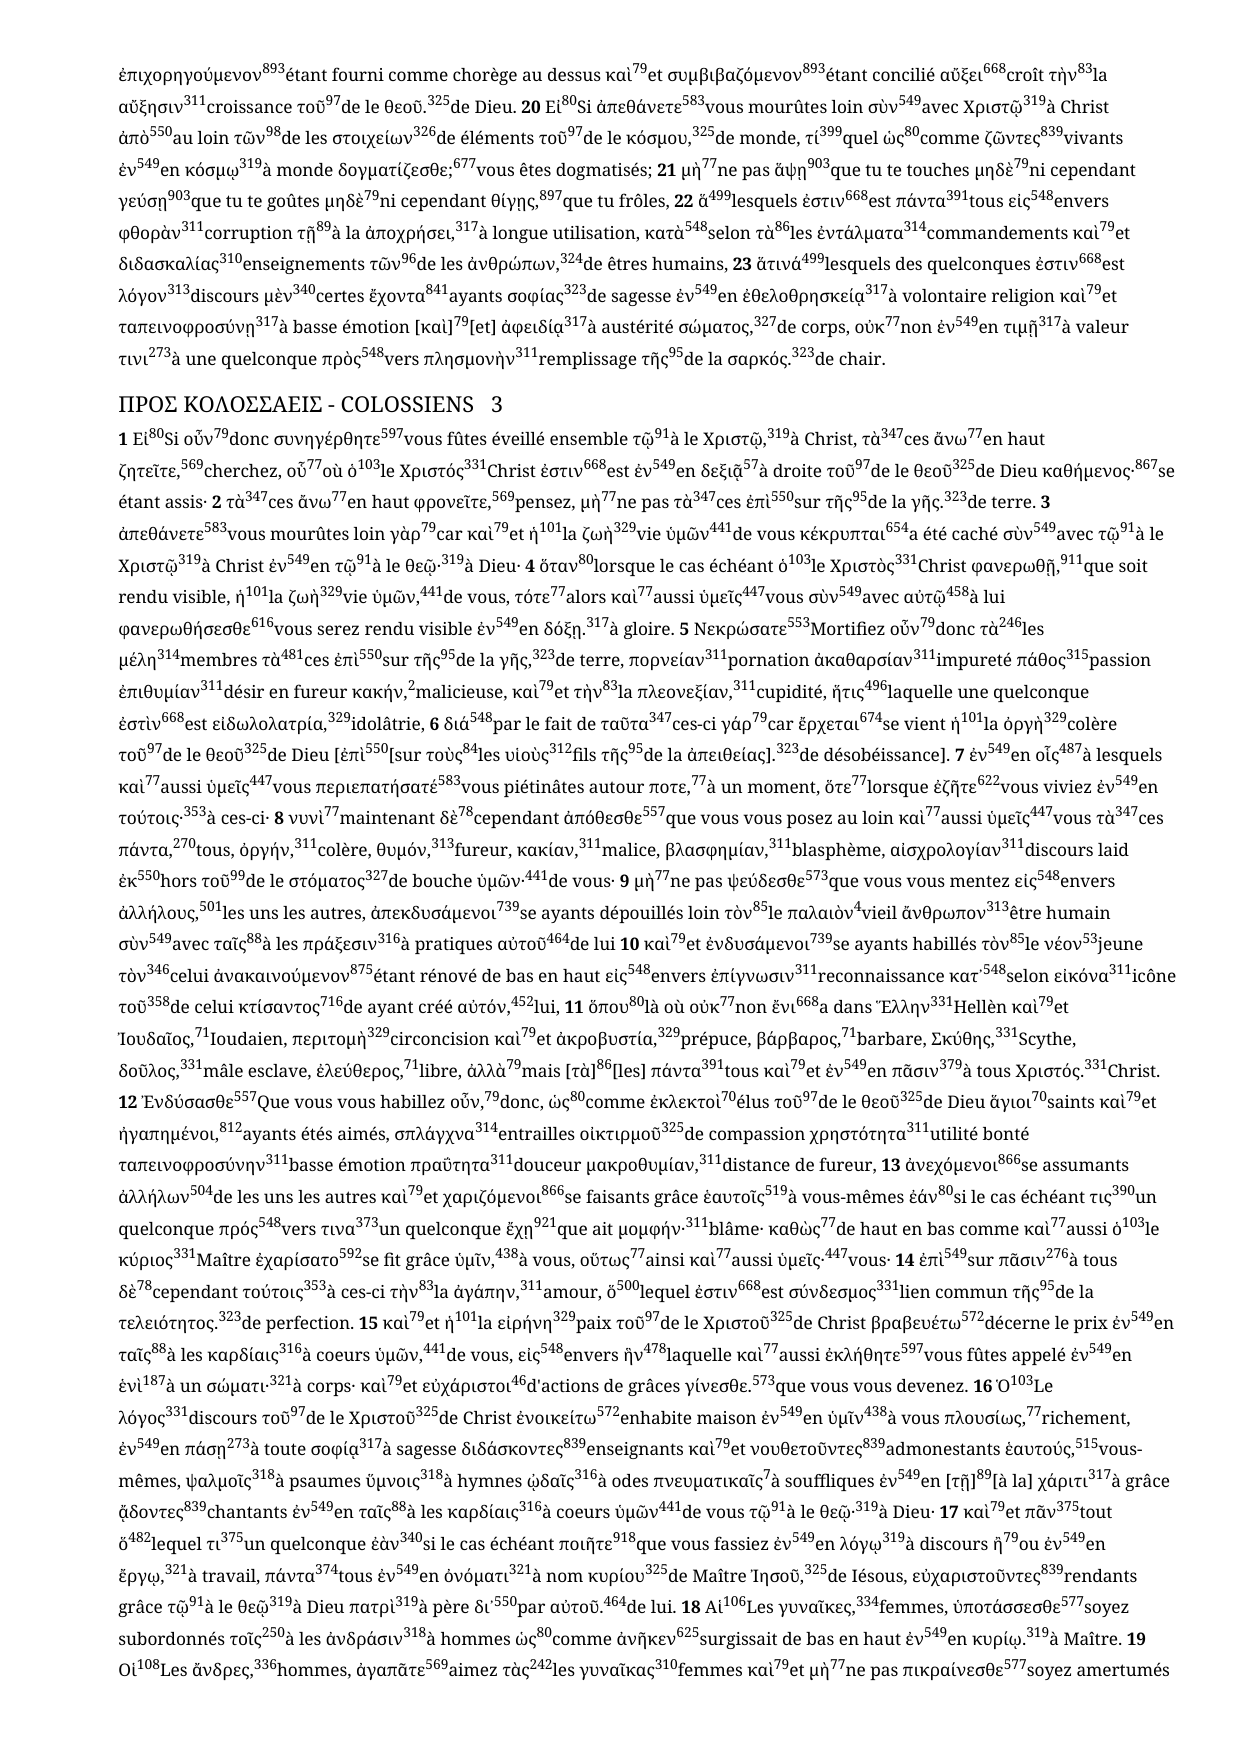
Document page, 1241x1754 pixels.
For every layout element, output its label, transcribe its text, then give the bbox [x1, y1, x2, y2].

text 1 Εἰ80Si οὖν79donc συνηγέρθητε597vous fûtes éveillé ensemble τῷ91à le Χριστῷ,319à Christ, τὰ347ces ἄνω77en haut ζητεῖτε,569cherchez, οὗ77où ὁ103le Χριστός331Christ ἐστιν668est ἐν549en δεξιᾷ57à droite τοῦ97de le θεοῦ325de Dieu καθήμενος·867se étant assis· 2 τὰ347ces ἄνω77en haut φρονεῖτε,569pensez, μὴ77ne pas τὰ347ces ἐπὶ550sur τῆς95de la γῆς.323de terre. 3 ἀπεθάνετε583vous mourûtes loin γὰρ79car καὶ79et ἡ101la ζωὴ329vie ὑμῶν441de vous κέκρυπται654a été caché σὺν549avec τῷ91à le Χριστῷ319à Christ ἐν549en τῷ91à le θεῷ·319à Dieu· 4 ὅταν80lorsque le cas échéant ὁ103le Χριστὸς331Christ φανερωθῇ,911que soit rendu visible, ἡ101la ζωὴ329vie ὑμῶν,441de vous, τότε77alors καὶ77aussi ὑμεῖς447vous σὺν549avec αὐτῷ458à lui φανερωθήσεσθε616vous serez rendu visible ἐν549en δόξῃ.317à gloire. 5 Νεκρώσατε553Mortifiez οὖν79donc τὰ246les μέλη314membres τὰ481ces ἐπὶ550sur τῆς95de la γῆς,323de terre, πορνείαν311pornation ἀκαθαρσίαν311impureté πάθος315passion ἐπιθυμίαν311désir en fureur κακήν,2malicieuse, καὶ79et τὴν83la πλεονεξίαν,311cupidité, ἥτις496laquelle une quelconque ἐστὶν668est εἰδωλολατρία,329idolâtrie, 6 διά548par le fait de ταῦτα347ces-ci γάρ79car ἔρχεται674se vient ἡ101la ὀργὴ329colère τοῦ97de le θεοῦ325de Dieu [ἐπὶ550[sur τοὺς84les υἱοὺς312fils τῆς95de la ἀπειθείας].323de désobéissance]. 7 ἐν549en οἷς487à lesquels καὶ77aussi ὑμεῖς447vous περιεπατήσατέ583vous piétinâtes autour ποτε,77à un moment, ὅτε77lorsque ἐζῆτε622vous viviez ἐν549en τούτοις·353à ces-ci· 8 νυνὶ77maintenant δὲ78cependant ἀπόθεσθε557que vous vous posez au loin καὶ77aussi ὑμεῖς447vous τὰ347ces πάντα,270tous, ὀργήν,311colère, θυμόν,313fureur, κακίαν,311malice, βλασφημίαν,311blasphème, αἰσχρολογίαν311discours laid ἐκ550hors τοῦ99de le στόματος327de bouche ὑμῶν·441de vous· 9 μὴ77ne pas ψεύδεσθε573que vous vous mentez εἰς548envers ἀλλήλους,501les uns les autres, ἀπεκδυσάμενοι739se ayants dépouillés loin τὸν85le παλαιὸν4vieil ἄνθρωπον313être humain σὺν549avec ταῖς88à les πράξεσιν316à pratiques αὐτοῦ464de lui 10 καὶ79et ἐνδυσάμενοι739se ayants habillés τὸν85le νέον53jeune τὸν346celui ἀνακαινούμενον875étant rénové de bas en haut εἰς548envers ἐπίγνωσιν311reconnaissance κατ᾽548selon εἰκόνα311icône τοῦ358de celui κτίσαντος716de ayant créé αὐτόν,452lui, 11 ὅπου80là où οὐκ77non ἔνι668a dans Ἕλλην331Hellèn καὶ79et Ἰουδαῖος,71Ioudaien, περιτομὴ329circoncision καὶ79et ἀκροβυστία,329prépuce, βάρβαρος,71barbare, Σκύθης,331Scythe, δοῦλος,331mâle esclave, ἐλεύθερος,71libre, ἀλλὰ79mais [τὰ]86[les] πάντα391tous καὶ79et ἐν549en πᾶσιν379à tous Χριστός.331Christ. 12 Ἐνδύσασθε557Que vous vous habillez οὖν,79donc, ὡς80comme ἐκλεκτοὶ70élus τοῦ97de le θεοῦ325de Dieu ἅγιοι70saints καὶ79et ἠγαπημένοι,812ayants étés aimés, σπλάγχνα314entrailles οἰκτιρμοῦ325de compassion χρηστότητα311utilité bonté ταπεινοφροσύνην311basse émotion πραΰτητα311douceur μακροθυμίαν,311distance de fureur, 13 ἀνεχόμενοι866se assumants ἀλλήλων504de les uns les autres καὶ79et χαριζόμενοι866se faisants grâce ἑαυτοῖς519à vous-mêmes ἐάν80si le cas échéant τις390un quelconque πρός548vers τινα373un quelconque ἔχῃ921que ait μομφήν·311blâme· καθὼς77de haut en bas comme καὶ77aussi ὁ103le κύριος331Maître ἐχαρίσατο592se fit grâce ὑμῖν,438à vous, οὕτως77ainsi καὶ77aussi ὑμεῖς·447vous· 14 ἐπὶ549sur πᾶσιν276à tous δὲ78cependant τούτοις353à ces-ci τὴν83la ἀγάπην,311amour, ὅ500lequel ἐστιν668est σύνδεσμος331lien commun τῆς95de la τελειότητος.323de perfection. 15 καὶ79et ἡ101la εἰρήνη329paix τοῦ97de le Χριστοῦ325de Christ βραβευέτω572décerne le prix ἐν549en ταῖς88à les καρδίαις316à coeurs ὑμῶν,441de vous, εἰς548envers ἣν478laquelle καὶ77aussi ἐκλήθητε597vous fûtes appelé ἐν549en ἑνὶ187à un σώματι·321à corps· καὶ79et εὐχάριστοι46d'actions de grâces γίνεσθε.573que vous vous devenez. 16 Ὁ103Le λόγος331discours τοῦ97de le Χριστοῦ325de Christ ἐνοικείτω572enhabite maison ἐν549en ὑμῖν438à vous πλουσίως,77richement, ἐν549en πάσῃ273à toute σοφίᾳ317à sagesse διδάσκοντες839enseignants καὶ79et νουθετοῦντες839admonestants ἑαυτούς,515vous-mêmes, ψαλμοῖς318à psaumes ὕμνοις318à hymnes ᾠδαῖς316à odes πνευματικαῖς7à souffliques ἐν549en [τῇ]89[à la] χάριτι317à grâce ᾄδοντες839chantants ἐν549en ταῖς88à les καρδίαις316à coeurs ὑμῶν441de vous τῷ91à le θεῷ·319à Dieu· 17 καὶ79et πᾶν375tout ὅ482lequel τι375un quelconque ἐὰν340si le cas échéant ποιῆτε918que vous fassiez ἐν549en λόγῳ319à discours ἢ79ou ἐν549en ἔργῳ,321à travail, πάντα374tous ἐν549en ὀνόματι321à nom κυρίου325de Maître Ἰησοῦ,325de Iésous, εὐχαριστοῦντες839rendants grâce τῷ91à le θεῷ319à Dieu πατρὶ319à père δι᾽550par αὐτοῦ.464de lui. 18 Αἱ106Les γυναῖκες,334femmes, ὑποτάσσεσθε577soyez subordonnés τοῖς250à les ἀνδράσιν318à hommes ὡς80comme ἀνῆκεν625surgissait de bas en haut ἐν549en κυρίῳ.319à Maître. 19 Οἱ108Les ἄνδρες,336hommes, ἀγαπᾶτε569aimez τὰς242les γυναῖκας310femmes καὶ79et μὴ77ne pas πικραίνεσθε577soyez amertumés πρὸς548vers αὐτάς.449elles. 20 Τὰ110Les τέκνα,338enfants, ὑπακούετε569écoutez en soumission τοῖς250à les γονεῦσιν318à parents géniteurs κατὰ548selon πάντα,374tous, τοῦτο366ce-ci γὰρ79car εὐάρεστόν49bien agréable ἐστιν668est ἐν549en κυρίῳ.319à Maître. 21 Οἱ108Les πατέρες,336pères, μὴ77ne pas ἐρεθίζετε569irritez τὰ86les τέκνα314enfants ὑμῶν,441de vous, ἵνα80afin que μὴ77ne pas ἀθυμῶσιν.920que soient sans fureur. 22 Οἱ108Les δοῦλοι,336mâles esclaves, ὑπακούετε569écoutez en soumission κατὰ548selon πάντα374tous τοῖς250à les κατὰ548selon σάρκα311chair κυρίοις,318à Maîtres, μὴ79ne pas ἐν549en ὀφθαλμοδουλεία317à servitude de l'oeil ὡς80comme ἀνθρωπάρεσκοι,70plaisants aux humains, ἀλλ᾽79mais ἐν549en ἁπλότητι317à simplicité καρδίας323de coeur φοβούμενοι866se effrayants τὸν85le κύριον.313Maître. 23 ὃ482lequel ἐὰν340si le cas échéant ποιῆτε,918que vous fassiez, ἐκ550hors ψυχῆς323de âme ἐργάζεσθε573que vous vous mettez au travail ὡς80comme τῷ91à le κυρίῳ319à Maître καὶ79et οὐκ77non ἀνθρώποις,318à êtres humains, 24 εἰδότες782ayants sus ὅτι80en ce que ἀπὸ550au loin κυρίου325de Maître ἀπολήμψεσθε609vous vous recevrez loin τὴν83la ἀνταπόδοσιν311rétribution τῆς255de la κληρονομίας.323de héritage. τῷ91à le κυρίῳ319à Maître Χριστῷ319à Christ δουλεύετε·665vous êtes esclaves· 25 ὁ364celui γὰρ79car ἀδικῶν840faisant injustice κομιεῖται612se prendra soigneusement ὃ482lequel ἠδίκησεν,586fit injustice, καὶ79et οὐκ77non ἔστιν668est προσωπολημψία.329réception de face. [118, 423, 1181, 1682]
text ΠΡΟΣ ΚΟΛΟΣΣΑΕΙΣ - COLOSSIENS 3 [118, 389, 1181, 419]
text 1 Θέλω664Je veux γὰρ79car ὑμᾶς436vous εἰδέναι686avoir su ἡλίκον138aussi grand que ἀγῶνα313combat ἔχω664j'ai ὑπὲρ550au-dessus ὑμῶν441de vous καὶ79et τῶν357de ceux ἐν549en Λαοδικείᾳ317à Laodicée καὶ79et ὅσοι497autant lesquels οὐχ77non ἑόρακαν641ont vu τὸ87le πρόσωπόν315face μου424de moi ἐν549en σαρκί,317à chair, 2 ἵνα80afin que παρακληθῶσιν910que soient appelé à côté αἱ100les καρδίαι328coeurs αὐτῶν463de eux συμβιβασθέντες759ayants étés conciliés ἐν549en ἀγάπῃ317à amour καὶ79et εἰς548envers πᾶν271tout πλοῦτος315richesse τῆς95de la πληροφορίας323de colportée plénitude τῆς95de la συνέσεως,323de compréhension, εἰς548envers ἐπίγνωσιν311reconnaissance τοῦ99de le μυστηρίου327de mystère τοῦ97de le θεοῦ325de Dieu Χριστοῦ·325de Christ· 3 ἐν549en ᾧ486à lequel εἰσιν667sont πάντες286tous οἱ102les θησαυροὶ330trésors τῆς95de la σοφίας323de sagesse καὶ79et γνώσεως323de connaissance ἀπόκρυφοι.46cachés au loin. 4 Τοῦτο348Ce-ci λέγω,664je dis, ἵνα80afin que μηδεὶς390pas un ὑμᾶς436vous παραλογίζηται927que se compte à côté ἐν549en πιθανολογίᾳ.317à discours persuasif. 5 εἰ80si γὰρ79car καὶ77aussi τῇ89à la σαρκὶ317à chair ἄπειμι,664je suis au loin, ἀλλὰ79mais τῷ93à le πνεύματι321à souffle σὺν549avec ὑμῖν438à vous εἰμι,664je suis, χαίρων840étant de joie καὶ79et βλέπων840regardant ὑμῶν441de vous τὴν83la τάξιν311mise en ordre καὶ79et τὸ87le στερέωμα315solidité τῆς95de la εἰς548envers Χριστὸν313Christ πίστεως323de croyance ὑμῶν.441de vous. 6 Ὡς80Comme οὖν79donc παρελάβετε583vous prîtes à côté τὸν85le Χριστὸν313Christ Ἰησοῦν313Iésous τὸν85le κύριον,313Maître, ἐν549en αὐτῷ458à lui περιπατεῖτε,569piétinez autour, 7 ἐρριζωμένοι812ayants étés racinés καὶ79et ἐποικοδομούμενοι890étants édifiés en maison au-dessus ἐν549en αὐτῷ458à lui καὶ79et βεβαιούμενοι890étants affermis τῇ89à la πίστει317à croyance καθὼς77de haut en bas comme ἐδιδάχθητε,597vous fûtes enseigné, περισσεύοντες839surabondants ἐν549en εὐχαριστίᾳ.317à action de grâce. 8 Βλέπετε569Regardez μή80ne pas τις390un quelconque ὑμᾶς436vous ἔσται612se sera ὁ364celui συλαγωγῶν840emportant comme butin διὰ550par τῆς95de la φιλοσοφίας323de philosophie καὶ79et κενῆς14de vide ἀπάτης323de appât κατὰ548selon τὴν83la παράδοσιν311transmission τῶν96de les ἀνθρώπων,324de êtres humains, κατὰ548selon τὰ86les στοιχεῖα314éléments τοῦ97de le κόσμου325de monde καὶ79et οὐ77non κατὰ548selon Χριστόν·313Christ· 9 ὅτι80en ce que ἐν549en αὐτῷ458à lui κατοικεῖ668établit maison d'habitation πᾶν289tout τὸ105le πλήρωμα333plénitude τῆς95de la θεότητος323de déité σωματικῶς,77corporellement, 10 καὶ79et ἐστὲ665vous êtes ἐν549en αὐτῷ458à lui πεπληρωμένοι,812ayants étés faits plénitude, ὅς498lequel ἐστιν668est ἡ101la κεφαλὴ329tête πάσης279de toute ἀρχῆς323de origine καὶ79et ἐξουσίας.323de autorité. 11 Ἐν549En ᾧ486à lequel καὶ77aussi περιετμήθητε597vous fûtes circoncit περιτομῇ317à circoncision ἀχειροποιήτῳ8à non faite de main ἐν549en τῇ89à la ἀπεκδύσει317à dépouille loin τοῦ99de le σώματος327de corps τῆς95de la σαρκός,323de chair, ἐν549en τῇ89à la περιτομῇ317à circoncision τοῦ97de le Χριστοῦ,325de Christ, 12 συνταφέντες759ayants étés ensevelis avec αὐτῷ458à lui ἐν549en τῷ91à le βαπτισμῷ,319à baptisation, ἐν549en ᾧ486à lequel καὶ77aussi συνηγέρθητε597vous fûtes éveillé ensemble διὰ550par τῆς95de la πίστεως323de croyance τῆς95de la ἐνεργείας323de énergie τοῦ97de le θεοῦ325de Dieu τοῦ358de celui ἐγείραντος716de ayant éveillé αὐτὸν452lui ἐκ550hors νεκρῶν·64de morts· 13 καὶ79et ὑμᾶς436vous νεκροὺς31morts ὄντας821étants [ἐν]549[en] τοῖς92à les παραπτώμασιν320à chutes à côté καὶ79et τῇ89à la ἀκροβυστίᾳ317à prépuce τῆς95de la σαρκὸς323de chair ὑμῶν,441de vous, συνεζωοποίησεν586vivifia avec ὑμᾶς436vous σὺν549avec αὐτῷ,458à lui, χαρισάμενος740se ayant fait grâce ἡμῖν419à nous πάντα270tous τὰ246les παραπτώματα.314chutes à côté. 14 ἐξαλείψας721ayant effacé τὸ87le καθ᾽550contre ἡμῶν423de nous χειρόγραφον315chirographe τοῖς92à les δόγμασιν320à dogmes ὃ500lequel ἦν625était ὑπεναντίον49sous opposé ἡμῖν,419à nous, καὶ79et αὐτὸ454lui ἦρκεν642a levé ἐκ550hors τοῦ99de le μέσου67de au milieu προσηλώσας721ayant cloué vers αὐτὸ454lui τῷ91à le σταυρῷ·319à croix· 15 ἀπεκδυσάμενος740se ayant dépouillé loin τὰς82les ἀρχὰς310origines καὶ79et τὰς82les ἐξουσίας310autorités ἐδειγμάτισεν586fit un exemple ἐν549en παρρησίᾳ,317à oralité franche, θριαμβεύσας721ayant triomphé αὐτοὺς451eux ἐν549en αὐτῷ.458à lui. 16 Μὴ77Ne pas οὖν79donc τις390un quelconque ὑμᾶς436vous κρινέτω572juge ἐν549en βρώσει317à consommation καὶ79et ἐν549en πόσει317à boisson ἢ79ou ἐν549en μέρει321à part ἑορτῆς323de fête ἢ79ou νουμηνίας323de néoménie ἢ79ou σαββάτων·326de sabbats· 17 ἅ499lesquels ἐστιν668est σκιὰ329ombre τῶν359de ces μελλόντων,835de imminants, τὸ105le δὲ78cependant σῶμα333corps τοῦ97de le Χριστοῦ.325de Christ. 18 μηδεὶς390pas un ὑμᾶς436vous καταβραβευέτω572décerne le prix de haut en bas θέλων840voulant ἐν549en ταπεινοφροσύνῃ317à basse émotion καὶ79et θρησκείᾳ317à religion τῶν96de les ἀγγέλων,324de messagers, ἃ481lesquels ἑόρακεν642a vu ἐμβατεύων,840entrant dans, εἰκῇ77sans cause φυσιούμενος891étant gonflé naturellement ὑπὸ550sous τοῦ97de le νοὸς325de intellect τῆς95de la σαρκὸς323de chair αὐτοῦ,464de lui, 19 καὶ79et οὐ77non κρατῶν840saisissant avec force τὴν83la κεφαλήν,311tête, ἐξ550hors οὗ492de lequel πᾶν289tout τὸ105le σῶμα333corps διὰ550par τῶν254de les ἁφῶν322de jointures καὶ79et συνδέσμων324de liens communs ἐπιχορηγούμενον893étant fourni comme chorège au dessus καὶ79et συμβιβαζόμενον893étant concilié αὔξει668croît τὴν83la αὔξησιν311croissance τοῦ97de le θεοῦ.325de Dieu. 20 Εἰ80Si ἀπεθάνετε583vous mourûtes loin σὺν549avec Χριστῷ319à Christ ἀπὸ550au loin τῶν98de les στοιχείων326de éléments τοῦ97de le κόσμου,325de monde, τί399quel ὡς80comme ζῶντες839vivants ἐν549en κόσμῳ319à monde δογματίζεσθε;677vous êtes dogmatisés; 21 μὴ77ne pas ἅψῃ903que tu te touches μηδὲ79ni cependant γεύσῃ903que tu te goûtes μηδὲ79ni cependant θίγῃς,897que tu frôles, 22 ἅ499lesquels ἐστιν668est πάντα391tous εἰς548envers φθορὰν311corruption τῇ89à la ἀποχρήσει,317à longue utilisation, κατὰ548selon τὰ86les ἐντάλματα314commandements καὶ79et διδασκαλίας310enseignements τῶν96de les ἀνθρώπων,324de êtres humains, 23 ἅτινά499lesquels des quelconques ἐστιν668est λόγον313discours μὲν340certes ἔχοντα841ayants σοφίας323de sagesse ἐν549en ἐθελοθρησκείᾳ317à volontaire religion καὶ79et ταπεινοφροσύνῃ317à basse émotion [καὶ]79[et] ἀφειδίᾳ317à austérité σώματος,327de corps, οὐκ77non ἐν549en τιμῇ317à valeur τινι273à une quelconque πρὸς548vers πλησμονὴν311remplissage τῆς95de la σαρκός.323de chair. [118, 59, 1181, 371]
